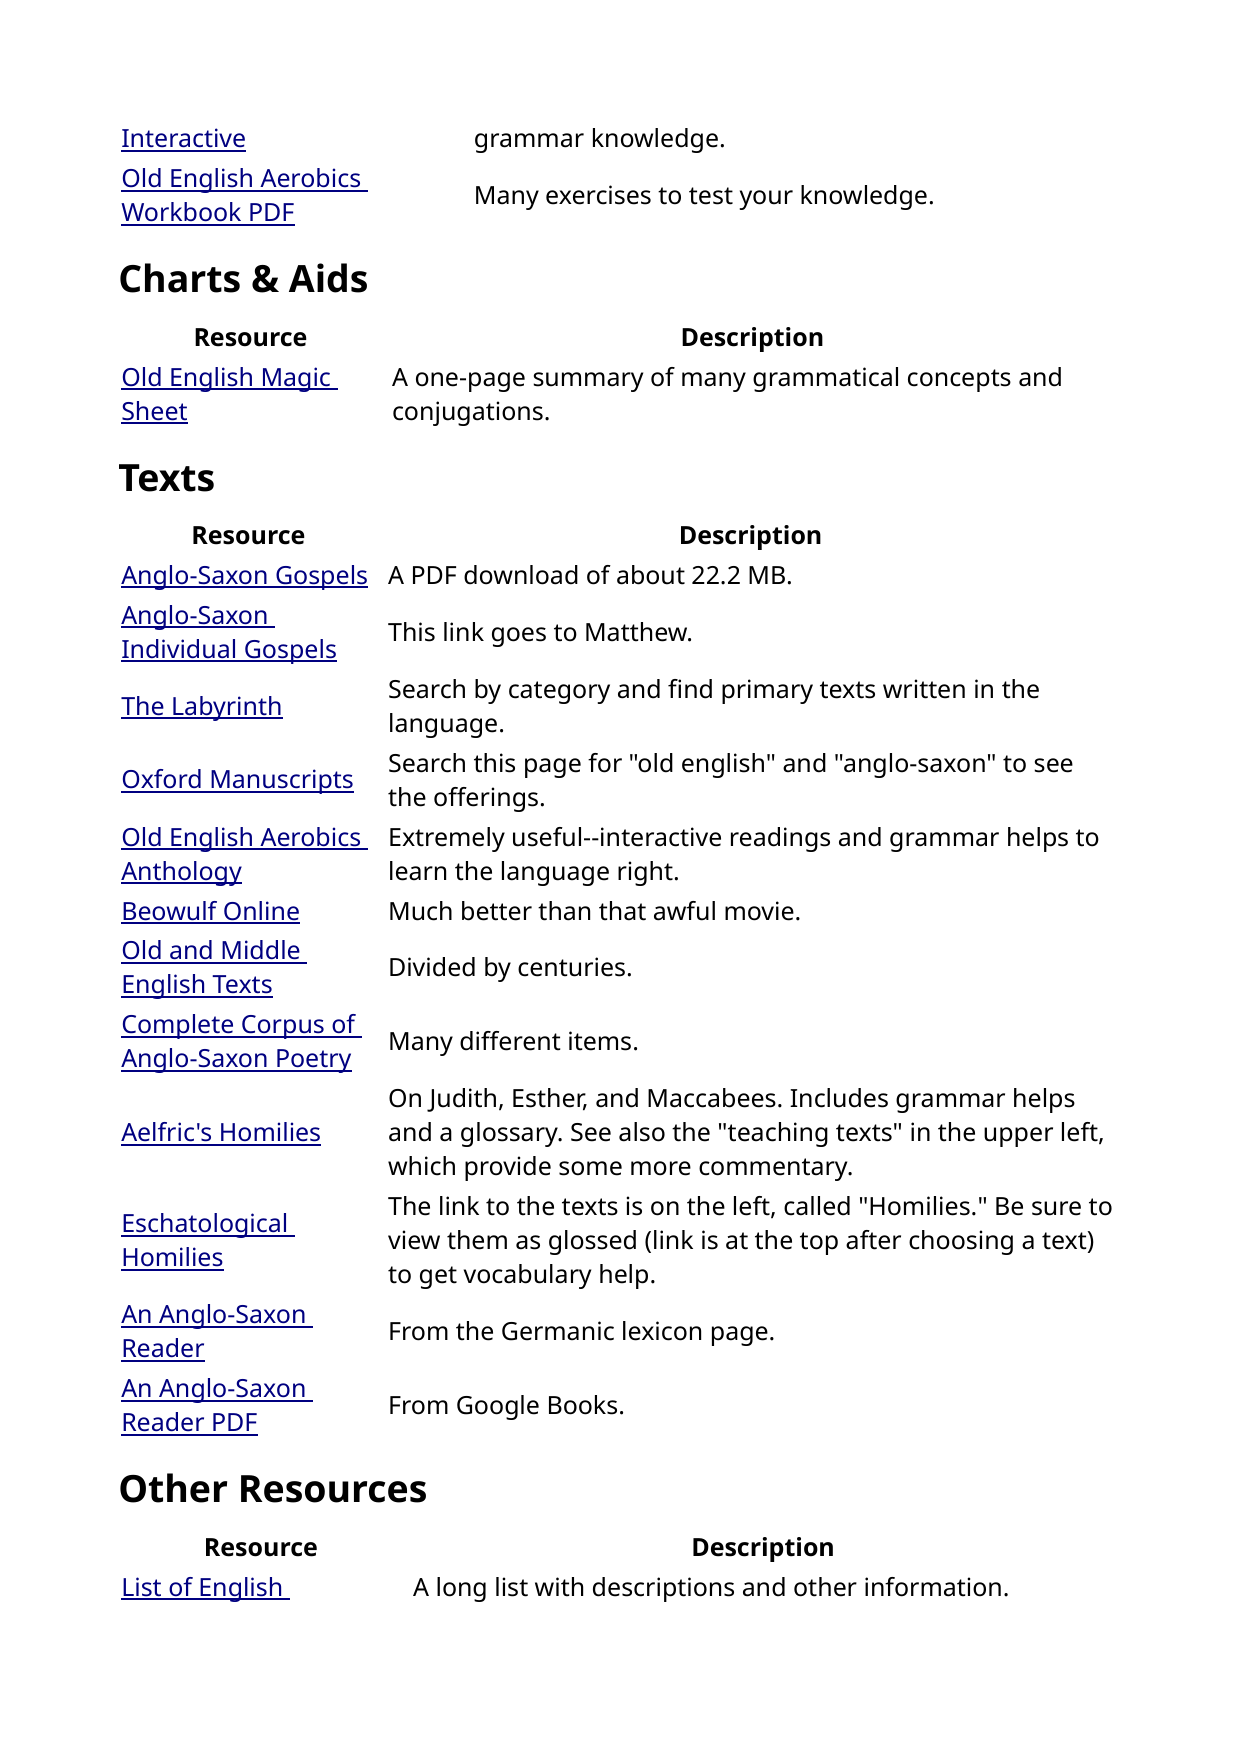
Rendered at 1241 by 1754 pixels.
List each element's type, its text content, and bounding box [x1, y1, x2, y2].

table_header Resource [118, 515, 385, 554]
table_cell The link to the texts is on the left, called "Homilies." Be sure to view them as glossed (link is at the top after choosing a text) to get vocabulary help. [385, 1186, 1122, 1294]
table_cell Interactive [118, 118, 471, 158]
table_cell Many exercises to test your knowledge. [471, 158, 1122, 232]
table_cell From Google Books. [385, 1368, 1122, 1442]
table_cell Extremely useful--interactive readings and grammar helps to learn the language right. [385, 816, 1122, 890]
table_cell Old and Middle English Texts [118, 930, 385, 1004]
table_cell Divided by centuries. [385, 930, 1122, 1004]
table_cell A PDF download of about 22.2 MB. [385, 555, 1122, 594]
table_cell Search by category and find primary texts written in the language. [385, 668, 1122, 742]
table_cell Search this page for "old english" and "anglo-saxon" to see the offerings. [385, 742, 1122, 816]
table_header Description [389, 316, 1122, 356]
table_cell Much better than that awful movie. [385, 890, 1122, 930]
table_cell Many different items. [385, 1004, 1122, 1078]
table_cell A long list with descriptions and other information. [410, 1566, 1122, 1606]
table_cell The Labyrinth [118, 668, 385, 742]
subtitle Charts & Aids [118, 253, 1122, 304]
table_header Resource [118, 1526, 410, 1566]
table_cell Eschatological Homilies [118, 1186, 385, 1294]
subtitle Texts [118, 451, 1122, 502]
table_cell Beowulf Online [118, 890, 385, 930]
table_cell This link goes to Matthew. [385, 594, 1122, 668]
table_cell Anglo-Saxon Gospels [118, 555, 385, 594]
table_cell From the Germanic lexicon page. [385, 1294, 1122, 1368]
table_cell Old English Magic Sheet [118, 356, 389, 430]
table_cell An Anglo-Saxon Reader PDF [118, 1368, 385, 1442]
subtitle Other Resources [118, 1463, 1122, 1514]
table_cell grammar knowledge. [471, 118, 1122, 158]
table_cell A one-page summary of many grammatical concepts and conjugations. [389, 356, 1122, 430]
table_cell List of English [118, 1566, 410, 1606]
table_cell Oxford Manuscripts [118, 742, 385, 816]
table_cell An Anglo-Saxon Reader [118, 1294, 385, 1368]
table_header Description [410, 1526, 1122, 1566]
table_cell Aelfric's Homilies [118, 1078, 385, 1186]
table_cell Complete Corpus of Anglo-Saxon Poetry [118, 1004, 385, 1078]
table_header Description [385, 515, 1122, 554]
table_cell Old English Aerobics Anthology [118, 816, 385, 890]
table_cell Old English Aerobics Workbook PDF [118, 158, 471, 232]
table_cell On Judith, Esther, and Maccabees. Includes grammar helps and a glossary. See also the "teaching texts" in the upper left, which provide some more commentary. [385, 1078, 1122, 1186]
table_header Resource [118, 316, 389, 356]
table_cell Anglo-Saxon Individual Gospels [118, 594, 385, 668]
